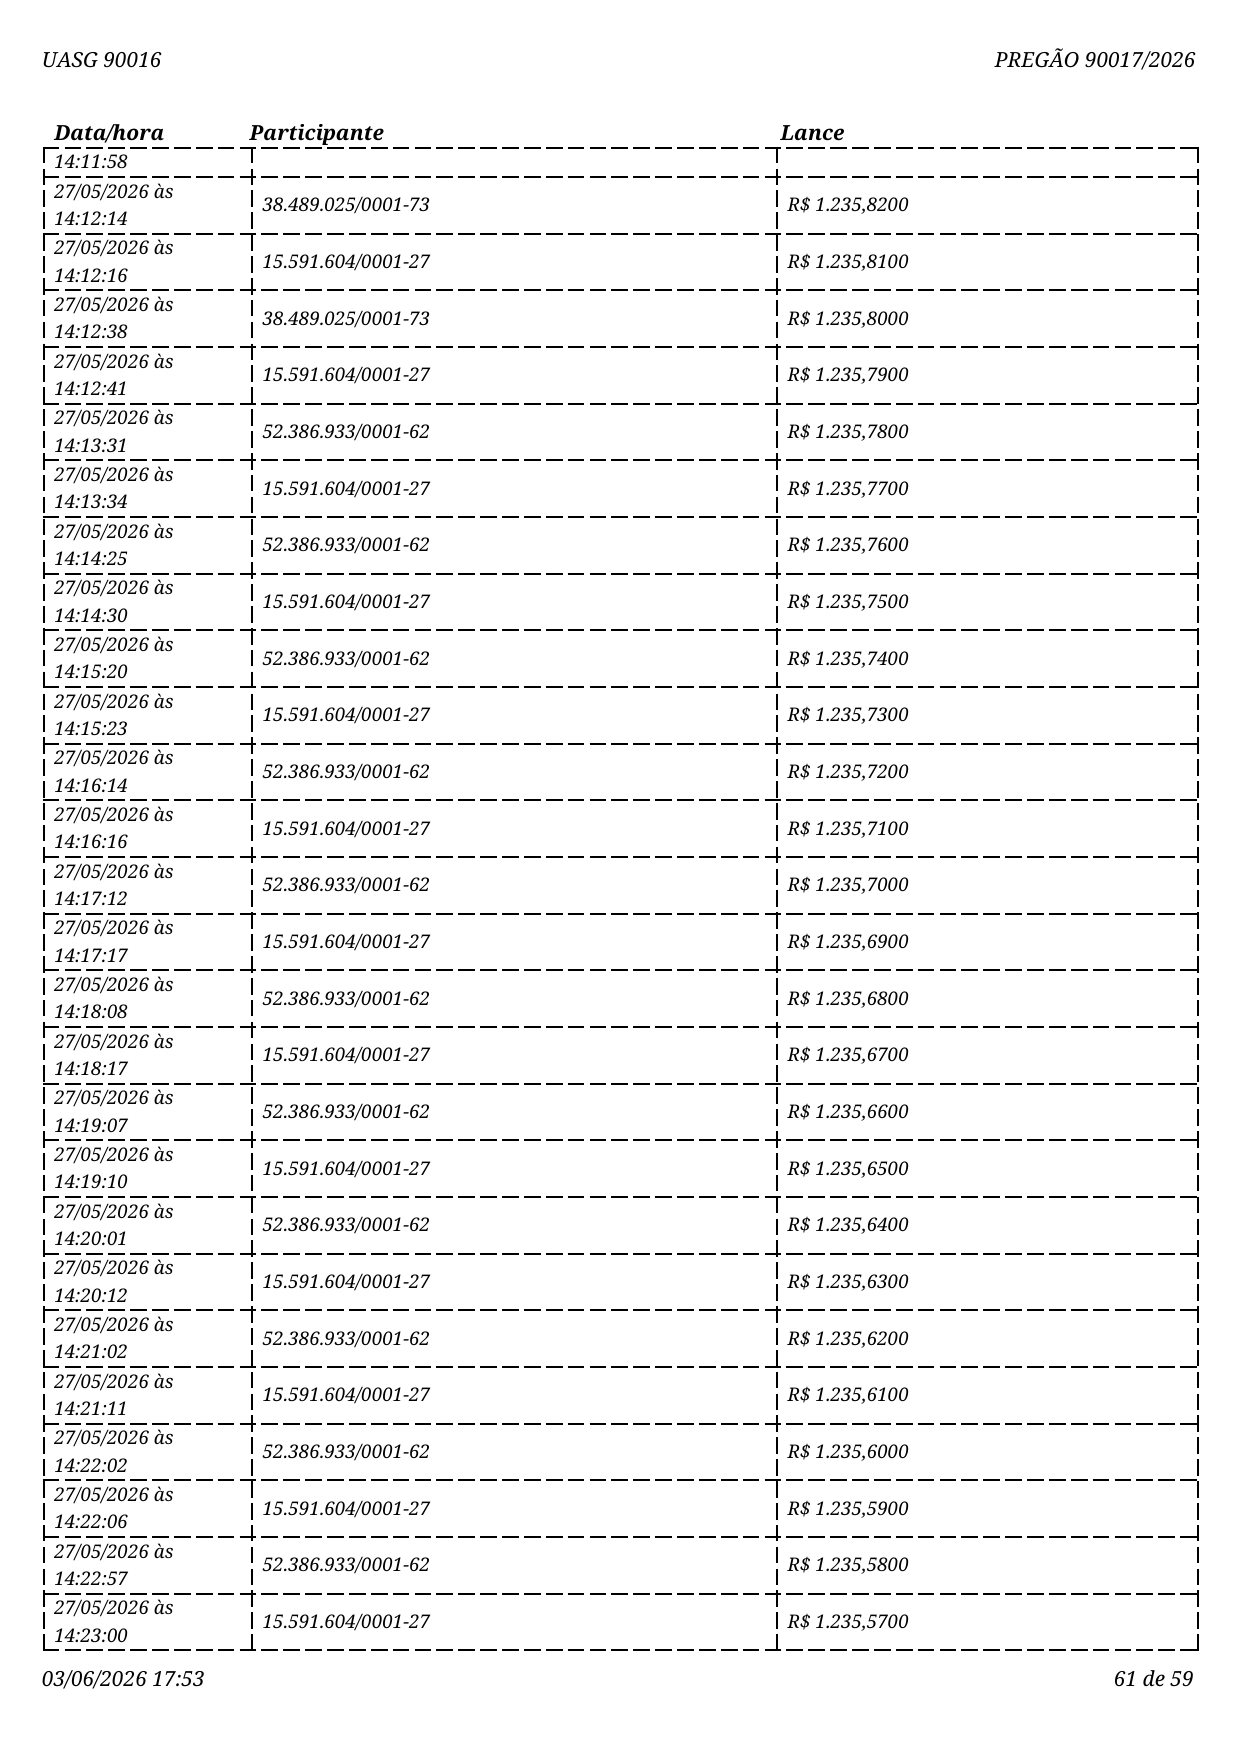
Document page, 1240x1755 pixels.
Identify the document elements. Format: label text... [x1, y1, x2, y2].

table_cell 27/05/2026 às 14:17:17 [44, 913, 252, 969]
table_cell 27/05/2026 às 14:12:41 [44, 346, 252, 403]
table_cell 27/05/2026 às 14:19:10 [44, 1139, 252, 1196]
table_cell 52.386.933/0001-62 [252, 516, 777, 573]
table_cell 15.591.604/0001-27 [252, 913, 777, 969]
table_cell R$ 1.235,7200 [777, 743, 1198, 799]
table_cell 52.386.933/0001-62 [252, 1423, 777, 1479]
table_cell R$ 1.235,7600 [777, 516, 1198, 573]
table_cell R$ 1.235,6500 [777, 1139, 1198, 1196]
table_cell 27/05/2026 às 14:22:06 [44, 1479, 252, 1536]
table_cell R$ 1.235,6000 [777, 1423, 1198, 1479]
table_cell 38.489.025/0001-73 [252, 176, 777, 233]
table_cell R$ 1.235,8200 [777, 176, 1198, 233]
table_cell 27/05/2026 às 14:13:34 [44, 459, 252, 516]
table_cell 27/05/2026 às 14:19:07 [44, 1083, 252, 1139]
table_cell 52.386.933/0001-62 [252, 743, 777, 799]
table_cell R$ 1.235,7300 [777, 686, 1198, 743]
table_cell 52.386.933/0001-62 [252, 856, 777, 913]
table_cell 14:11:58 [44, 147, 252, 176]
table_cell R$ 1.235,7700 [777, 459, 1198, 516]
table_cell R$ 1.235,5900 [777, 1479, 1198, 1536]
table_cell 15.591.604/0001-27 [252, 1366, 777, 1423]
table_cell 15.591.604/0001-27 [252, 1593, 777, 1649]
table_cell R$ 1.235,6900 [777, 913, 1198, 969]
table_cell 27/05/2026 às 14:20:12 [44, 1253, 252, 1309]
table_cell R$ 1.235,5800 [777, 1536, 1198, 1593]
table_cell R$ 1.235,6800 [777, 969, 1198, 1026]
table_cell 15.591.604/0001-27 [252, 1139, 777, 1196]
table_cell 52.386.933/0001-62 [252, 969, 777, 1026]
table_cell R$ 1.235,7100 [777, 799, 1198, 856]
table_cell 15.591.604/0001-27 [252, 799, 777, 856]
table_cell 15.591.604/0001-27 [252, 1026, 777, 1083]
table_cell 52.386.933/0001-62 [252, 1083, 777, 1139]
table_cell 27/05/2026 às 14:15:23 [44, 686, 252, 743]
table_cell R$ 1.235,6200 [777, 1309, 1198, 1366]
table_cell 27/05/2026 às 14:15:20 [44, 629, 252, 686]
table_cell 27/05/2026 às 14:21:11 [44, 1366, 252, 1423]
table_cell R$ 1.235,6700 [777, 1026, 1198, 1083]
table_cell 38.489.025/0001-73 [252, 289, 777, 346]
table_cell R$ 1.235,6600 [777, 1083, 1198, 1139]
table_cell 15.591.604/0001-27 [252, 459, 777, 516]
table_cell R$ 1.235,8000 [777, 289, 1198, 346]
table_cell 15.591.604/0001-27 [252, 346, 777, 403]
table_cell 52.386.933/0001-62 [252, 1309, 777, 1366]
table_cell 52.386.933/0001-62 [252, 1536, 777, 1593]
table_cell R$ 1.235,7000 [777, 856, 1198, 913]
table_cell R$ 1.235,6100 [777, 1366, 1198, 1423]
table_cell 27/05/2026 às 14:14:30 [44, 573, 252, 629]
table_cell 27/05/2026 às 14:22:57 [44, 1536, 252, 1593]
table_cell 15.591.604/0001-27 [252, 233, 777, 289]
table_cell 27/05/2026 às 14:16:16 [44, 799, 252, 856]
table_cell 27/05/2026 às 14:12:14 [44, 176, 252, 233]
table_cell R$ 1.235,7500 [777, 573, 1198, 629]
table_cell 52.386.933/0001-62 [252, 403, 777, 459]
table_cell 52.386.933/0001-62 [252, 629, 777, 686]
table_cell 27/05/2026 às 14:17:12 [44, 856, 252, 913]
table_cell 15.591.604/0001-27 [252, 1479, 777, 1536]
table_cell R$ 1.235,6400 [777, 1196, 1198, 1253]
table_cell [252, 147, 777, 176]
table_cell R$ 1.235,7400 [777, 629, 1198, 686]
table_cell 52.386.933/0001-62 [252, 1196, 777, 1253]
table_cell 27/05/2026 às 14:22:02 [44, 1423, 252, 1479]
table_cell 27/05/2026 às 14:18:17 [44, 1026, 252, 1083]
table_cell 15.591.604/0001-27 [252, 686, 777, 743]
table_cell 27/05/2026 às 14:12:38 [44, 289, 252, 346]
table_cell [777, 147, 1198, 176]
table_cell 27/05/2026 às 14:23:00 [44, 1593, 252, 1649]
table_cell R$ 1.235,6300 [777, 1253, 1198, 1309]
table_cell 27/05/2026 às 14:14:25 [44, 516, 252, 573]
table_cell 27/05/2026 às 14:13:31 [44, 403, 252, 459]
table_cell R$ 1.235,8100 [777, 233, 1198, 289]
table_cell 15.591.604/0001-27 [252, 1253, 777, 1309]
table_cell 27/05/2026 às 14:20:01 [44, 1196, 252, 1253]
table_cell 27/05/2026 às 14:12:16 [44, 233, 252, 289]
table_cell R$ 1.235,7900 [777, 346, 1198, 403]
table_cell 27/05/2026 às 14:21:02 [44, 1309, 252, 1366]
table_cell R$ 1.235,7800 [777, 403, 1198, 459]
table_cell 15.591.604/0001-27 [252, 573, 777, 629]
table_cell R$ 1.235,5700 [777, 1593, 1198, 1649]
table_cell 27/05/2026 às 14:18:08 [44, 969, 252, 1026]
table_cell 27/05/2026 às 14:16:14 [44, 743, 252, 799]
